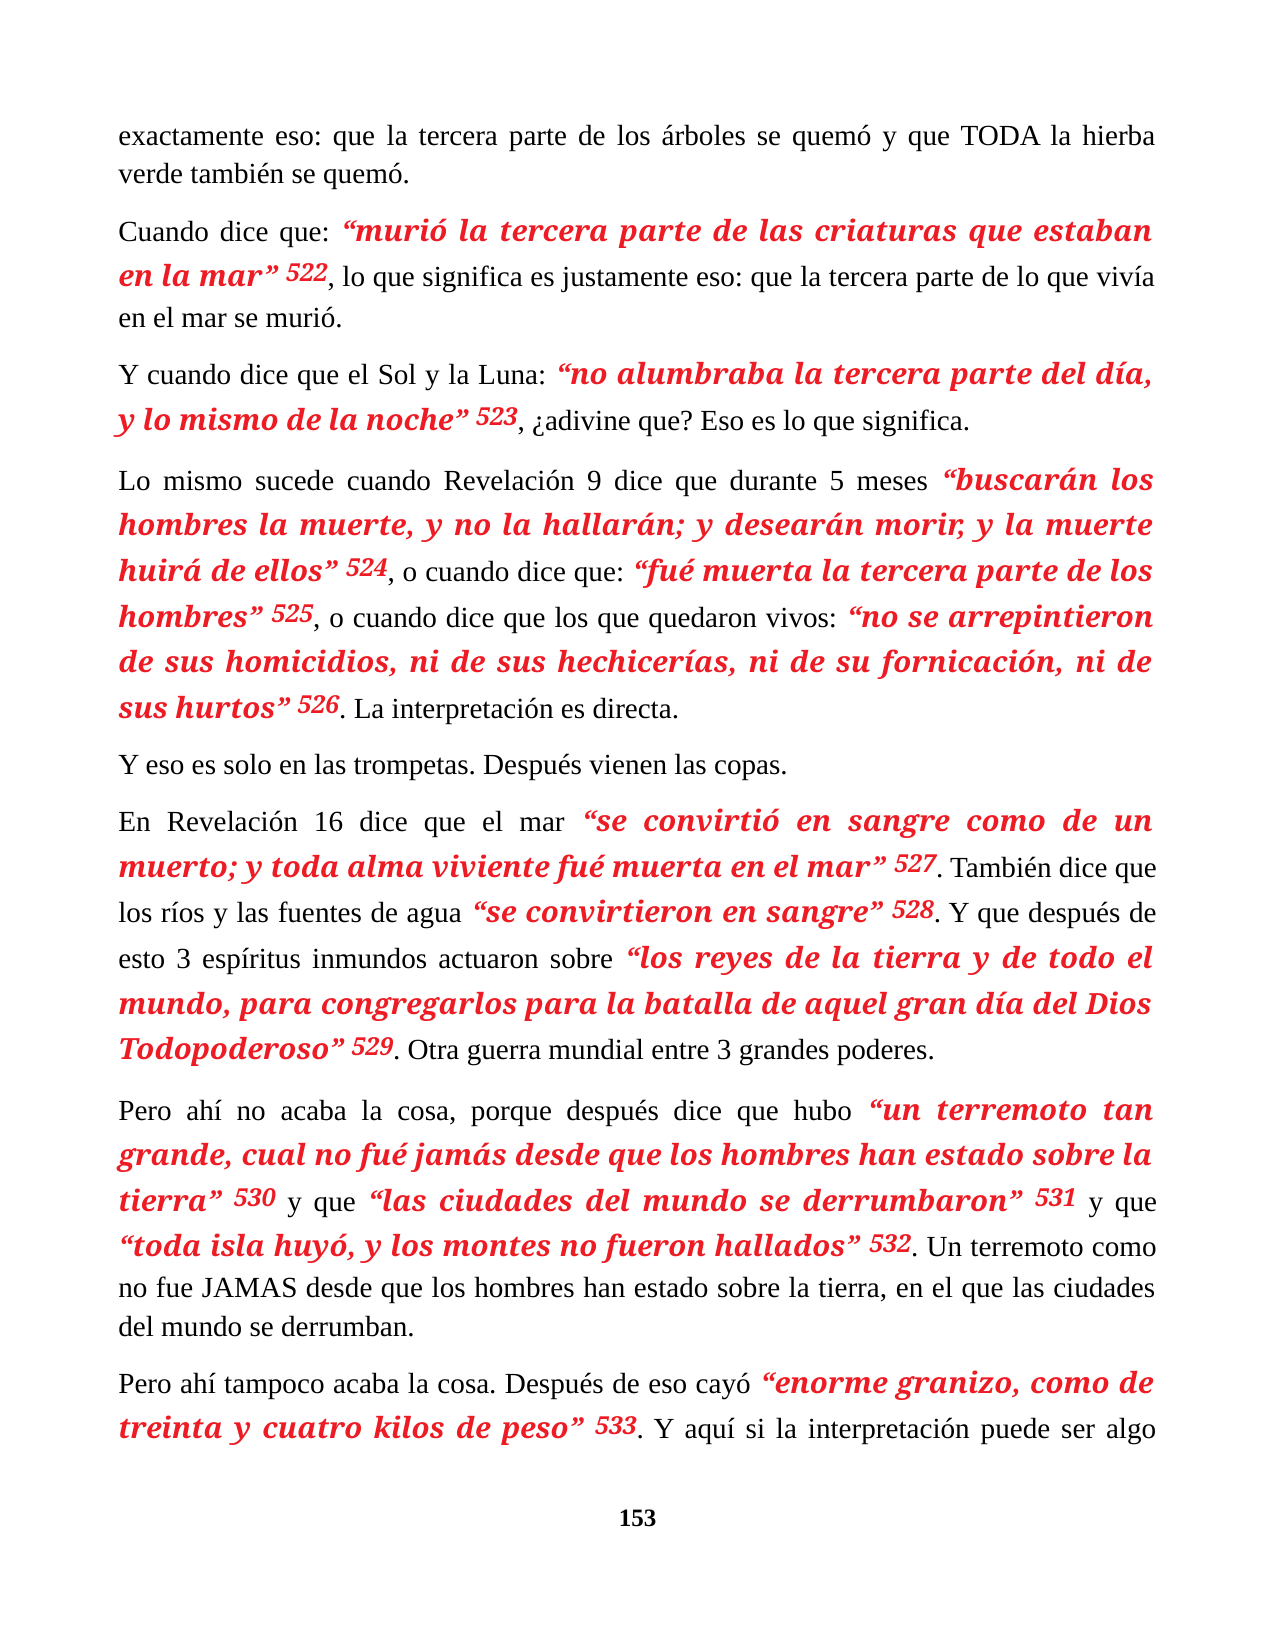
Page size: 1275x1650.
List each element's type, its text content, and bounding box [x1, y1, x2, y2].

text Y cuando dice que el Sol y la Luna: “no alumbraba la tercera parte del día, y lo mismo de la noche” , ¿adivine que? Eso es lo que significa. [118, 353, 1157, 438]
text Lo mismo sucede cuando Revelación 9 dice que durante 5 meses “buscarán los hombres la muerte, y no la hallarán; y desearán morir, y la muerte huirá de ellos” , o cuando dice que: “fué muerta la tercera parte de los hombres” , o cuando dice que los que quedaron vivos: “no se arrepintieron de sus homicidios, ni de sus hechicerías, ni de su fornicación, ni de sus hurtos” . La interpretación es directa. [118, 459, 1157, 727]
text exactamente eso: que la tercera parte de los árboles se quemó y que TODA la hierba verde también se quemó. [118, 118, 1157, 190]
text Pero ahí no acaba la cosa, porque después dice que hubo “un terremoto tan grande, cual no fué jamás desde que los hombres han estado sobre la tierra” y que “las ciudades del mundo se derrumbaron” y que “toda isla huyó, y los montes no fueron hallados” . Un terremoto como no fue JAMAS desde que los hombres han estado sobre la tierra, en el que las ciudades del mundo se derrumban. [118, 1089, 1157, 1342]
text Cuando dice que: “murió la tercera parte de las criaturas que estaban en la mar” , lo que significa es justamente eso: que la tercera parte de lo que vivía en el mar se murió. [118, 210, 1157, 334]
text Pero ahí tampoco acaba la cosa. Después de eso cayó “enorme granizo, como de treinta y cuatro kilos de peso” . Y aquí si la interpretación puede ser algo [118, 1362, 1157, 1447]
text En Revelación 16 dice que el mar “se convirtió en sangre como de un muerto; y toda alma viviente fué muerta en el mar” . También dice que los ríos y las fuentes de agua “se convirtieron en sangre” . Y que después de esto 3 espíritus inmundos actuaron sobre “los reyes de la tierra y de todo el mundo, para congregarlos para la batalla de aquel gran día del Dios Todopoderoso” . Otra guerra mundial entre 3 grandes poderes. [118, 801, 1157, 1068]
text Y eso es solo en las trompetas. Después vienen las copas. [118, 747, 1157, 781]
